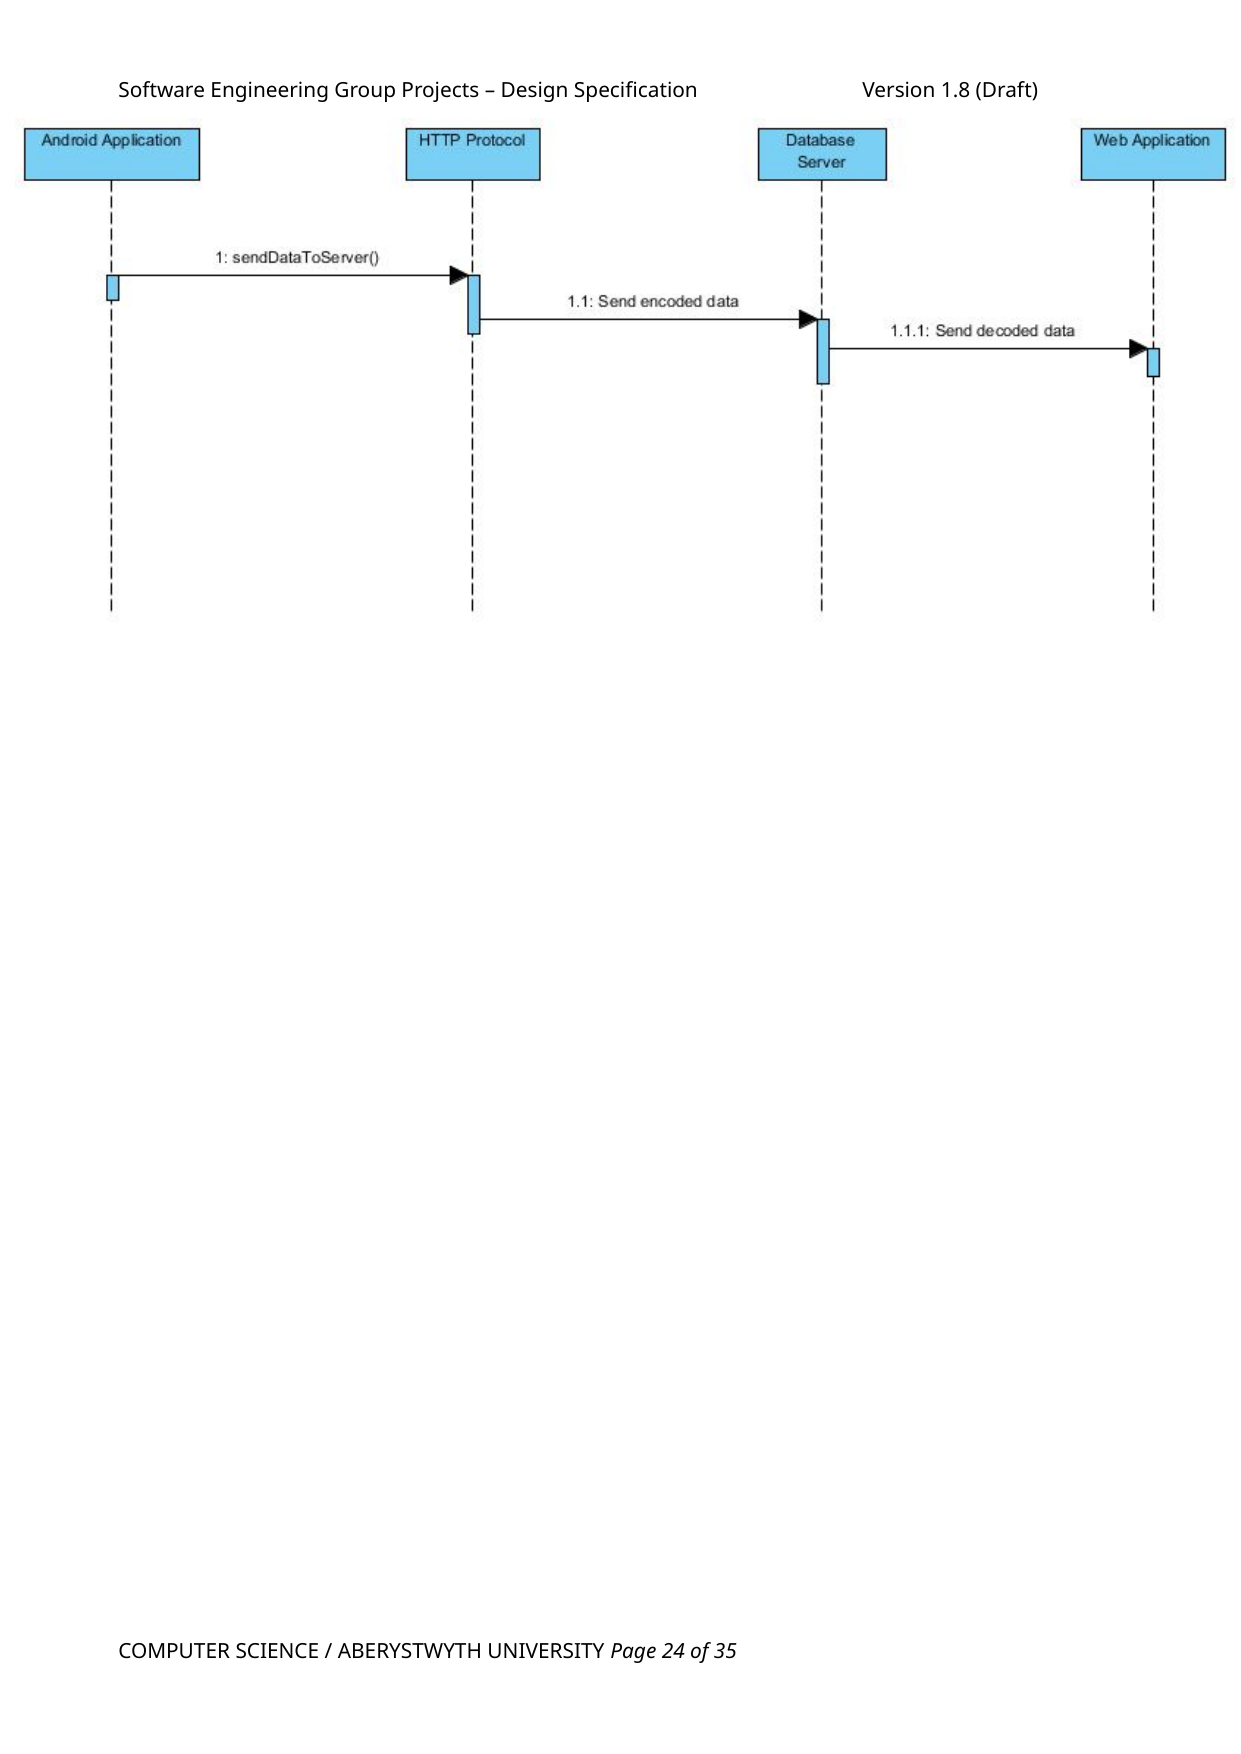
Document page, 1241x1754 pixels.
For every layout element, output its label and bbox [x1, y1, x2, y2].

picture [14, 118, 1240, 634]
